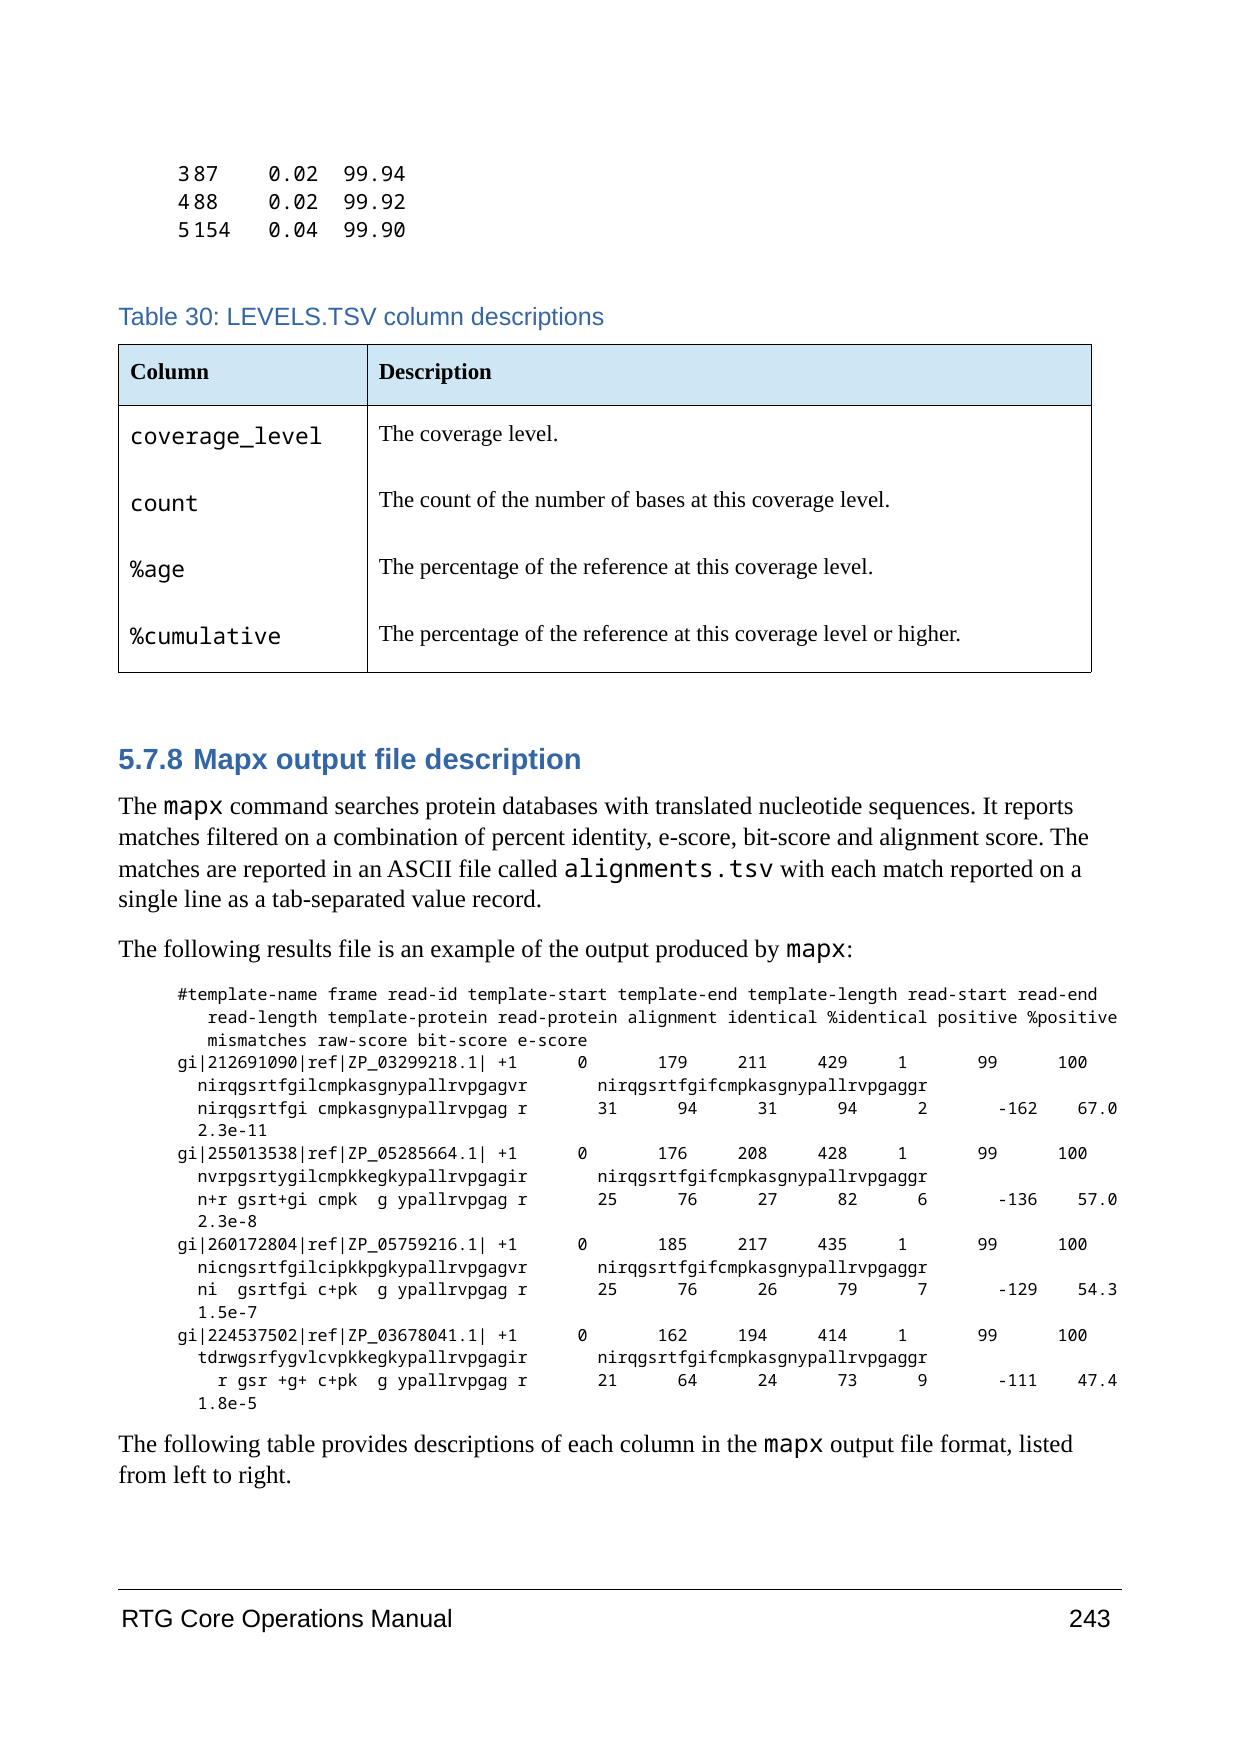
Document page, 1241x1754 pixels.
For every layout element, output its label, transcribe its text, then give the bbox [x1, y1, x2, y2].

text gi|212691090|ref|ZP_03299218.1| +1 0 179 211 429 1 99 100 nirqgsrtfgilcmpkasgnypallrvpgagvr nirqgsrtfgifcmpkasgnypallrvpgaggr nirqgsrtfgi cmpkasgnypallrvpgag r 31 94 31 94 2 -162 67.0 2.3e-11 [177, 1051, 1122, 1142]
table_cell The percentage of the reference at this coverage level. [368, 539, 1091, 605]
text #template-name frame read-id template-start template-end template-length read-start read-end read-length template-protein read-protein alignment identical %identical positive %positive mismatches raw-score bit-score e-score [177, 983, 1122, 1051]
table_cell %age [119, 539, 367, 605]
table_cell coverage_level [119, 406, 367, 472]
subtitle Mapx output file description [118, 742, 1122, 775]
text Table 30: LEVELS.TSV column descriptions [118, 302, 1122, 331]
text gi|260172804|ref|ZP_05759216.1| +1 0 185 217 435 1 99 100 nicngsrtfgilcipkkpgkypallrvpgagvr nirqgsrtfgifcmpkasgnypallrvpgaggr ni gsrtfgi c+pk g ypallrvpgag r 25 76 26 79 7 -129 54.3 1.5e-7 [177, 1232, 1122, 1323]
text 3 87 0.02 99.94 [177, 159, 1122, 187]
text The following table provides descriptions of each column in the mapx output file format, listed from left to right. [118, 1426, 1122, 1489]
table_cell %cumulative [119, 605, 367, 672]
text 5 154 0.04 99.90 [177, 216, 1122, 244]
table_cell The count of the number of bases at this coverage level. [368, 472, 1091, 538]
table_header Column [119, 345, 367, 405]
text 4 88 0.02 99.92 [177, 187, 1122, 216]
table_header Description [368, 345, 1091, 405]
table_cell The percentage of the reference at this coverage level or higher. [368, 605, 1091, 672]
text gi|255013538|ref|ZP_05285664.1| +1 0 176 208 428 1 99 100 nvrpgsrtygilcmpkkegkypallrvpgagir nirqgsrtfgifcmpkasgnypallrvpgaggr n+r gsrt+gi cmpk g ypallrvpgag r 25 76 27 82 6 -136 57.0 2.3e-8 [177, 1142, 1122, 1232]
table_cell count [119, 472, 367, 538]
text The following results file is an example of the output produced by mapx: [118, 931, 1122, 965]
table_cell The coverage level. [368, 406, 1091, 472]
text gi|224537502|ref|ZP_03678041.1| +1 0 162 194 414 1 99 100 tdrwgsrfygvlcvpkkegkypallrvpgagir nirqgsrtfgifcmpkasgnypallrvpgaggr r gsr +g+ c+pk g ypallrvpgag r 21 64 24 73 9 -111 47.4 1.8e-5 [177, 1323, 1122, 1414]
text The mapx command searches protein databases with translated nucleotide sequences. It reports matches filtered on a combination of percent identity, e-score, bit-score and alignment score. The matches are reported in an ASCII file called alignments.tsv with each match reported on a single line as a tab-separated value record. [118, 788, 1122, 913]
